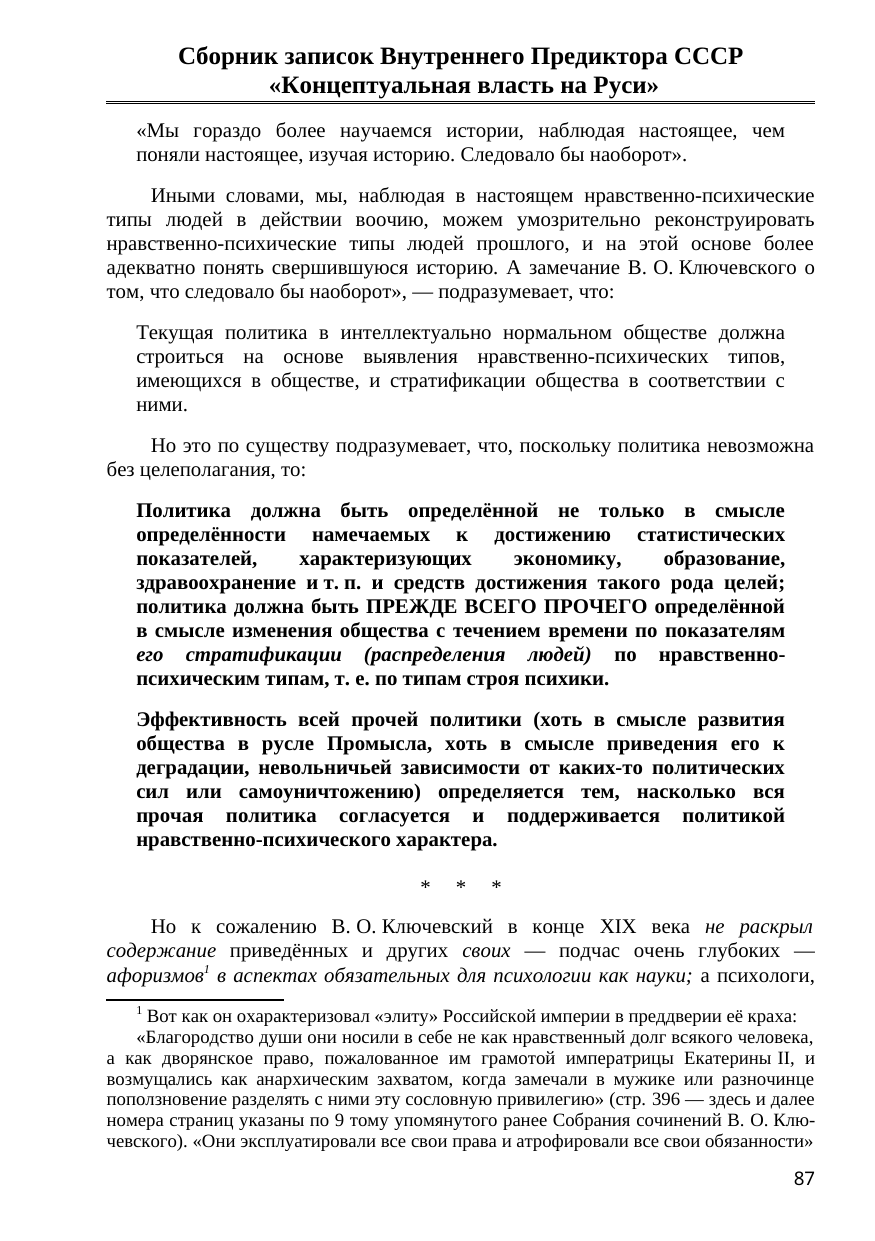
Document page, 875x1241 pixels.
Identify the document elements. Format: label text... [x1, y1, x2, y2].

text Но это по существу подразумевает, что, поскольку политика невозможна без целеполагания, то: [106, 433, 815, 481]
text «Мы гораздо более научаемся истории, наблюдая настоящее, чем поняли настоящее, изучая историю. Следовало бы наоборот». [136, 118, 785, 166]
text Но к сожалению В. О. Ключевский в конце XIX века не раскрыл содержание приведённых и других своих — подчас очень глубоких — афоризмов в аспектах обязательных для психологии как науки; а психологи, [106, 914, 815, 987]
text Политика должна быть определённой не только в смысле определённости намечаемых к достижению статистических показателей, характеризующих экономику, образование, здравоохранение и т. п. и средств достижения такого рода целей; политика должна быть ПРЕЖДЕ ВСЕГО ПРОЧЕГО определённой в смысле изменения общества с течением времени по показателям его стратификации (распределения людей) по нравственно-психическим типам, т. е. по типам строя психики. [136, 498, 785, 690]
text Текущая политика в интеллектуально нормальном обществе должна строиться на основе выявления нравственно-психических типов, имеющихся в обществе, и стратификации общества в соответствии с ними. [136, 320, 785, 416]
text Вот как он охарактеризовал «элиту» Российской империи в преддверии её краха: [106, 1006, 815, 1027]
text Иными словами, мы, наблюдая в настоящем нравственно-психические типы людей в действии воочию, можем умозрительно реконструировать нравственно-психические типы людей прошлого, и на этой основе более адекватно понять свершившуюся историю. А замечание В. О. Ключевского о том, что следовало бы наоборот», — подразумевает, что: [106, 183, 815, 303]
text Эффективность всей прочей политики (хоть в смысле развития общества в русле Промысла, хоть в смысле приведения его к деградации, невольничьей зависимости от каких-то политических сил или самоуничтожению) определяется тем, насколько вся прочая политика согласуется и поддерживается политикой нравственно-психи­ческого характера. [136, 707, 785, 851]
text «Благородство души они носили в себе не как нравственный долг всякого человека, а как дворянское право, пожалованное им грамотой императрицы Екатерины II, и возмущались как анархическим захватом, когда замечали в мужике или разночинце поползновение разделять с ними эту сословную привилегию» (стр. 396 — здесь и далее номера страниц указаны по 9 тому упомянутого ранее Собрания сочинений В. О. Клю­чевского). «Они эксплуатировали все свои права и атрофировали все свои обязанности» [106, 1027, 815, 1152]
text * * * [106, 868, 815, 902]
